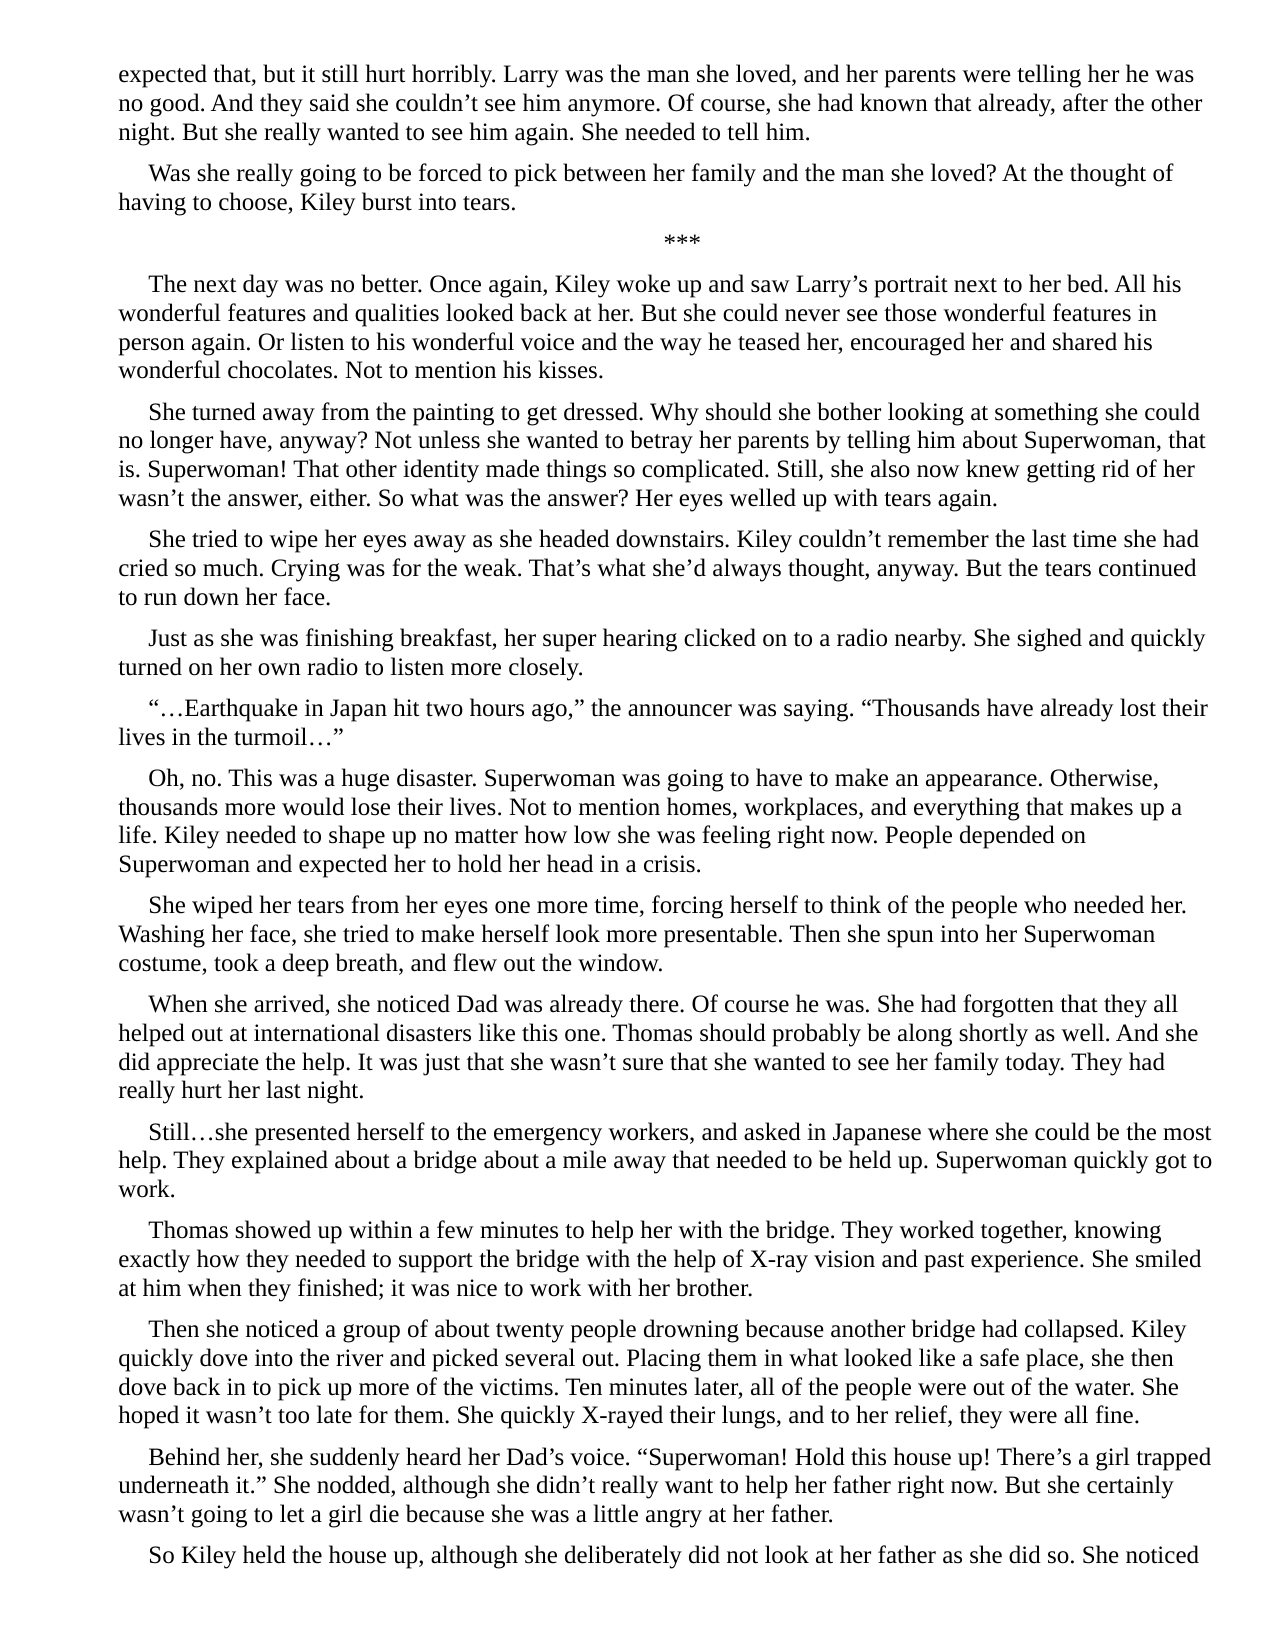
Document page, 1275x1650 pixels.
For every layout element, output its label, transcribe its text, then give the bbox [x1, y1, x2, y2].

text Oh, no. This was a huge disaster. Superwoman was going to have to make an appearance. Otherwise, thousands more would lose their lives. Not to mention homes, workplaces, and everything that makes up a life. Kiley needed to shape up no matter how low she was feeling right now. People depended on Superwoman and expected her to hold her head in a crisis. [118, 763, 1216, 878]
text Was she really going to be forced to pick between her family and the man she loved? At the thought of having to choose, Kiley burst into tears. [118, 158, 1216, 215]
text expected that, but it still hurt horribly. Larry was the man she loved, and her parents were telling her he was no good. And they said she couldn’t see him anymore. Of course, she had known that already, after the other night. But she really wanted to see him again. She needed to tell him. [118, 59, 1216, 145]
text She turned away from the painting to get dressed. Why should she bother looking at something she could no longer have, anyway? Not unless she wanted to betray her parents by telling him about Superwoman, that is. Superwoman! That other identity made things so complicated. Still, she also now knew getting rid of her wasn’t the answer, either. So what was the answer? Her eyes welled up with tears again. [118, 397, 1216, 512]
text When she arrived, she noticed Dad was already there. Of course he was. She had forgotten that they all helped out at international disasters like this one. Thomas should probably be along shortly as well. And she did appreciate the help. It was just that she wasn’t sure that she wanted to see her family today. They had really hurt her last night. [118, 989, 1216, 1104]
text She wiped her tears from her eyes one more time, forcing herself to think of the people who needed her. Washing her face, she tried to make herself look more presentable. Then she spun into her Superwoman costume, took a deep breath, and flew out the window. [118, 890, 1216, 977]
text The next day was no better. Once again, Kiley woke up and saw Larry’s portrait next to her bed. All his wonderful features and qualities looked back at her. But she could never see those wonderful features in person again. Or listen to his wonderful voice and the way he teased her, encouraged her and shared his wonderful chocolates. Not to mention his kisses. [118, 269, 1216, 384]
text “…Earthquake in Japan hit two hours ago,” the announcer was saying. “Thousands have already lost their lives in the turmoil…” [118, 693, 1216, 750]
text She tried to wipe her eyes away as she headed downstairs. Kiley couldn’t remember the last time she had cried so much. Crying was for the weak. That’s what she’d always thought, anyway. But the tears continued to run down her face. [118, 524, 1216, 610]
text Still…she presented herself to the emergency workers, and asked in Japanese where she could be the most help. They explained about a bridge about a mile away that needed to be held up. Superwoman quickly got to work. [118, 1117, 1216, 1203]
text Thomas showed up within a few minutes to help her with the bridge. They worked together, knowing exactly how they needed to support the bridge with the help of X-ray vision and past experience. She smiled at him when they finished; it was nice to work with her brother. [118, 1215, 1216, 1302]
text So Kiley held the house up, although she deliberately did not look at her father as she did so. She noticed [118, 1540, 1216, 1569]
text *** [118, 228, 1216, 257]
text Behind her, she suddenly heard her Dad’s voice. “Superwoman! Hold this house up! There’s a girl trapped underneath it.” She nodded, although she didn’t really want to help her father right now. But she certainly wasn’t going to let a girl die because she was a little angry at her father. [118, 1442, 1216, 1528]
text Just as she was finishing breakfast, her super hearing clicked on to a radio nearby. She sighed and quickly turned on her own radio to listen more closely. [118, 623, 1216, 680]
text Then she noticed a group of about twenty people drowning because another bridge had collapsed. Kiley quickly dove into the river and picked several out. Placing them in what looked like a safe place, she then dove back in to pick up more of the victims. Ten minutes later, all of the people were out of the water. She hoped it wasn’t too late for them. She quickly X-rayed their lungs, and to her relief, they were all fine. [118, 1314, 1216, 1429]
